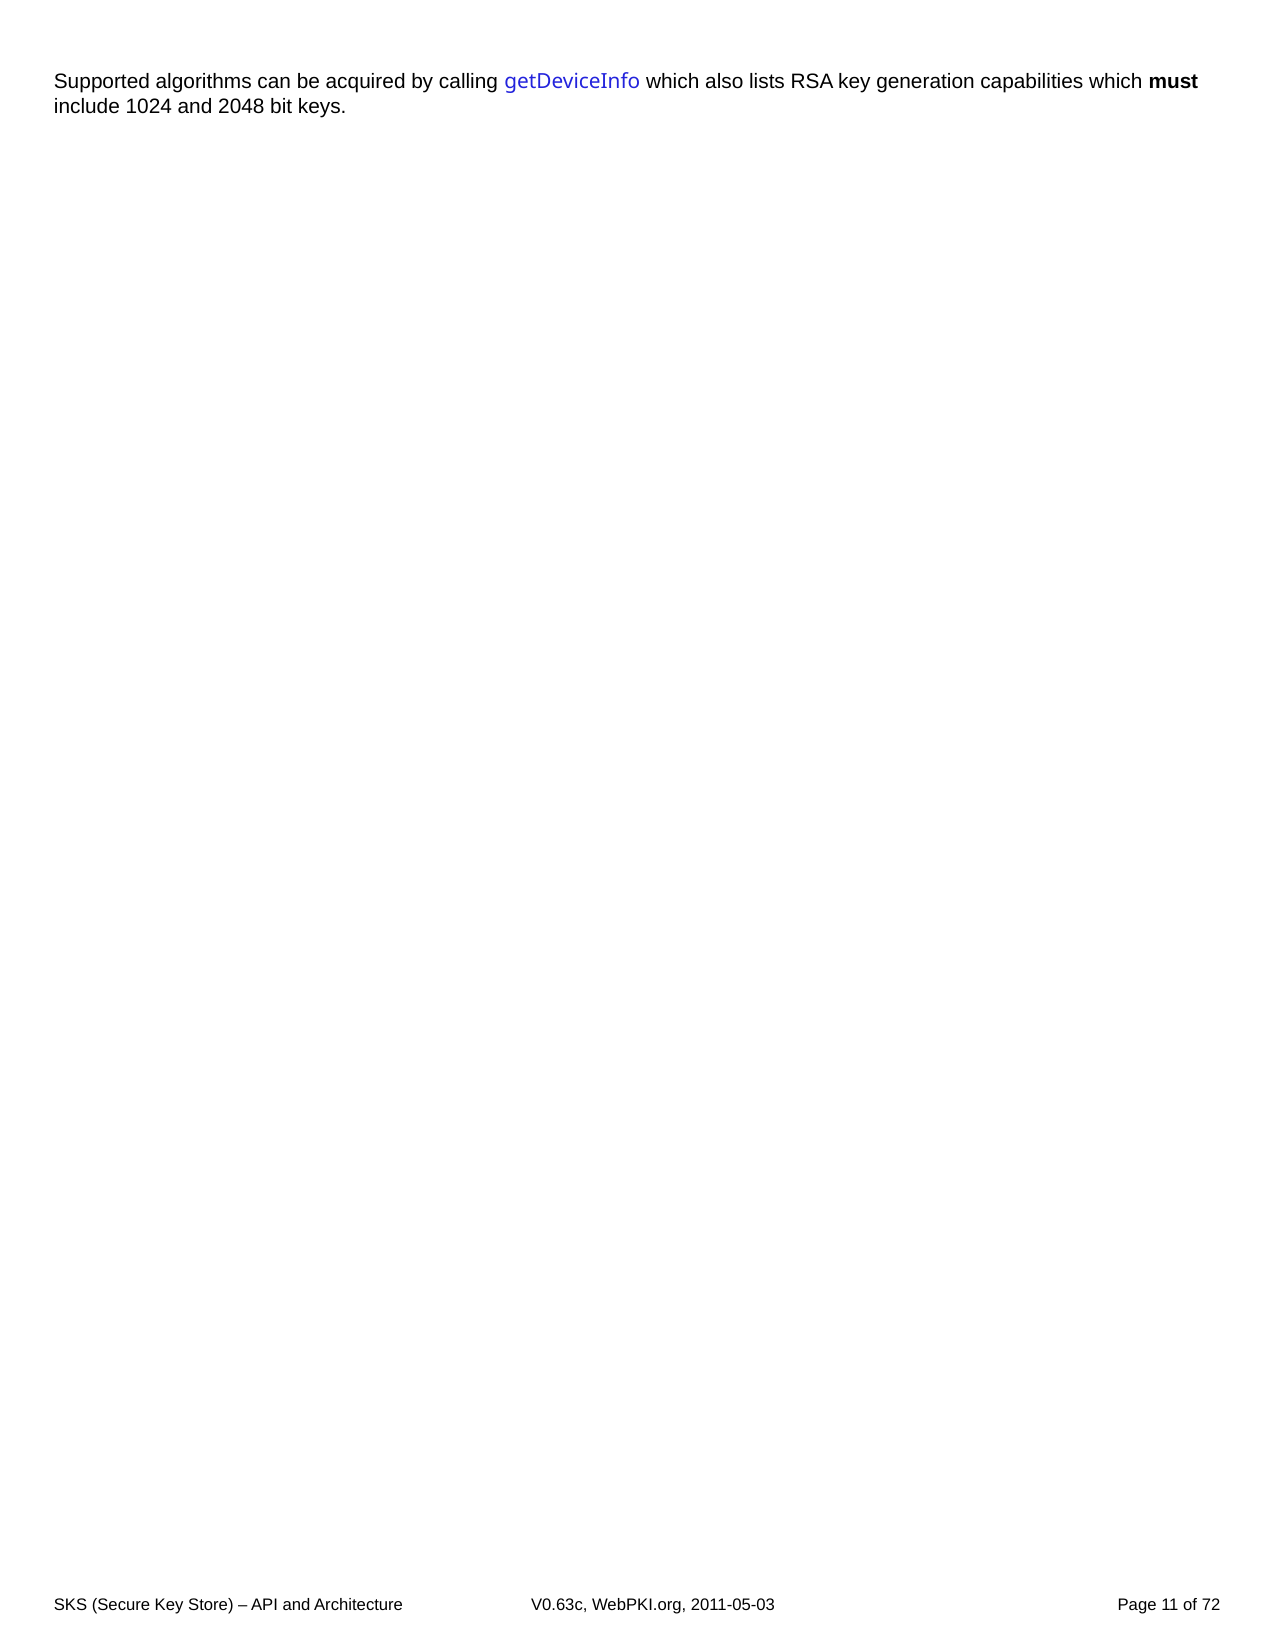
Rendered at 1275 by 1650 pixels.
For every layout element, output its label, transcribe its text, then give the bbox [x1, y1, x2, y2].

text Supported algorithms can be acquired by calling getDeviceInfo which also lists RSA key generation capabilities which must include 1024 and 2048 bit keys. [54, 66, 1221, 118]
